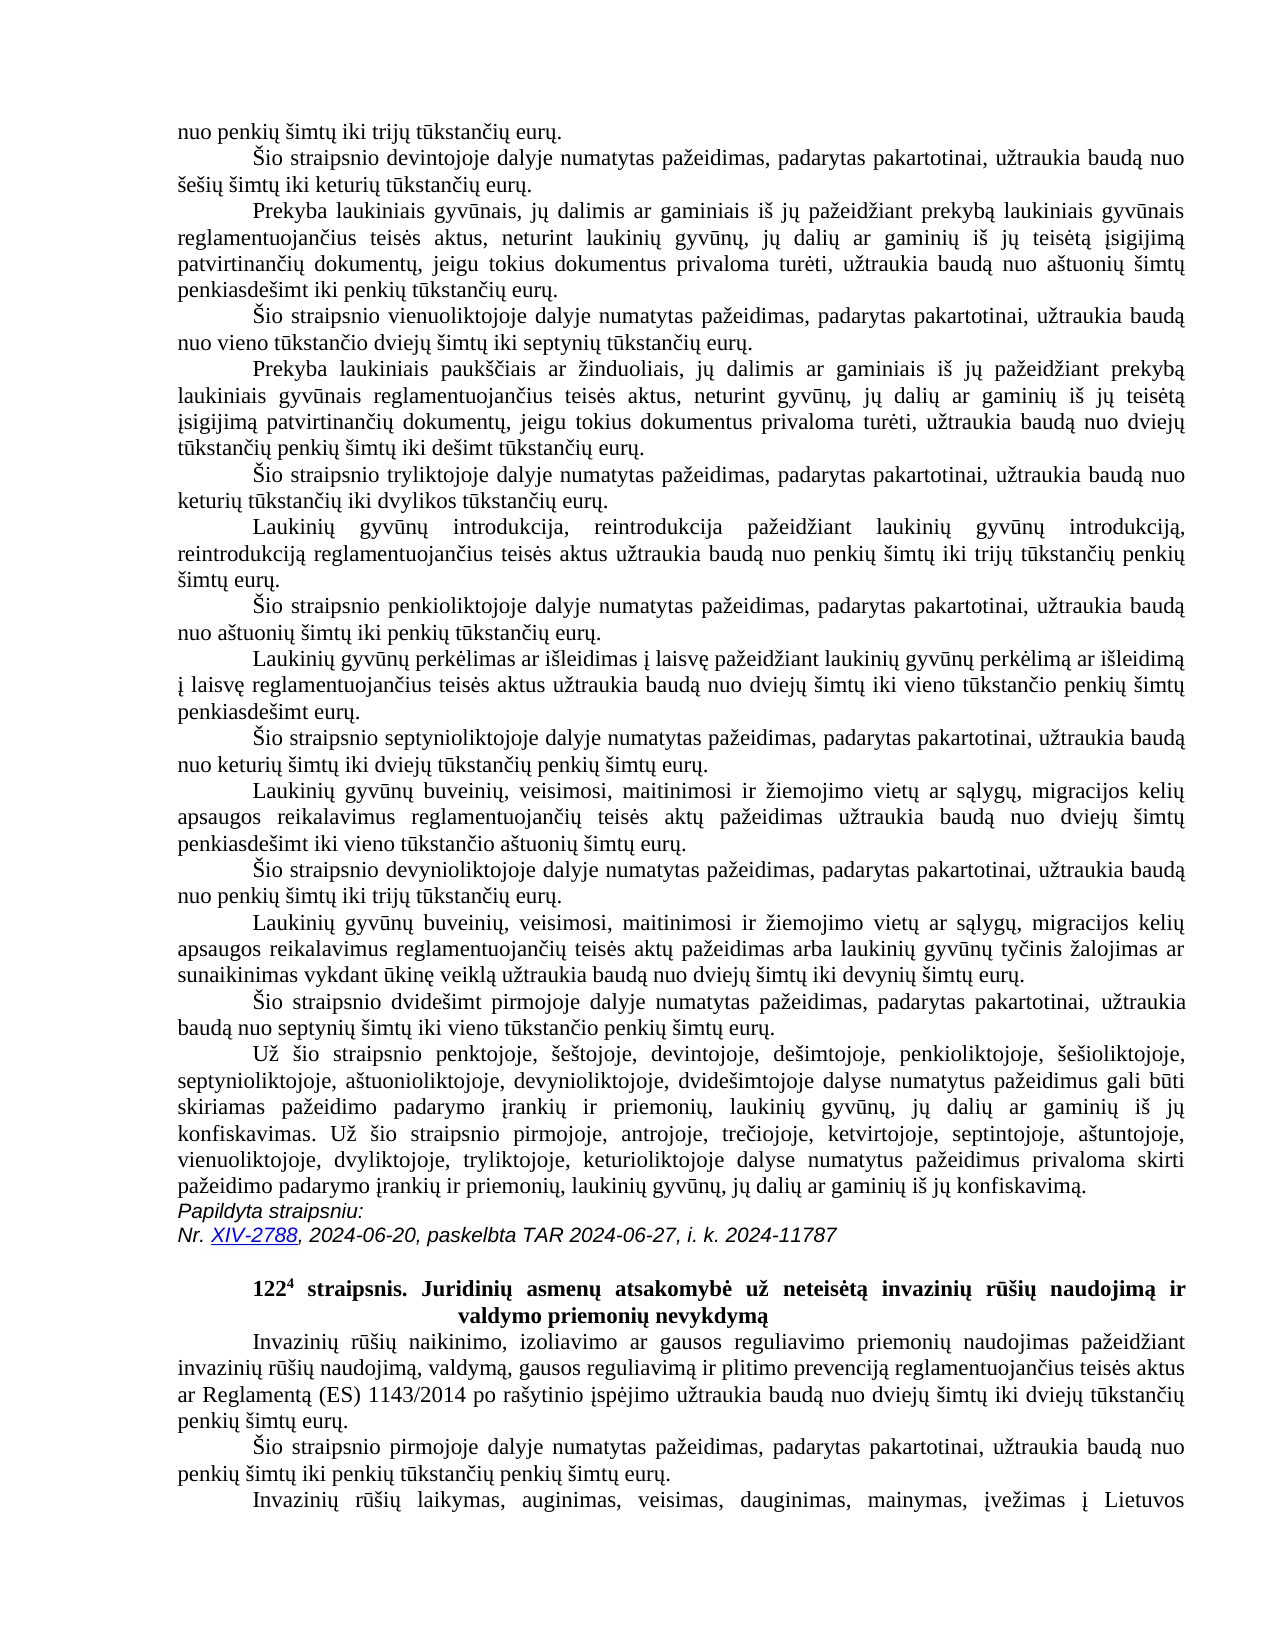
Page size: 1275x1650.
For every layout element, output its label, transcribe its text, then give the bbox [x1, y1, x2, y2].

text Papildyta straipsniu: [177, 1199, 1186, 1223]
text Invazinių rūšių laikymas, auginimas, veisimas, dauginimas, mainymas, įvežimas į Lietuvos [177, 1486, 1186, 1512]
text Šio straipsnio penkioliktojoje dalyje numatytas pažeidimas, padarytas pakartotinai, užtraukia baudą nuo aštuonių šimtų iki penkių tūkstančių eurų. [177, 592, 1186, 645]
text Laukinių gyvūnų perkėlimas ar išleidimas į laisvę pažeidžiant laukinių gyvūnų perkėlimą ar išleidimą į laisvę reglamentuojančius teisės aktus užtraukia baudą nuo dviejų šimtų iki vieno tūkstančio penkių šimtų penkiasdešimt eurų. [177, 645, 1186, 724]
text Už šio straipsnio penktojoje, šeštojoje, devintojoje, dešimtojoje, penkioliktojoje, šešioliktojoje, septynioliktojoje, aštuonioliktojoje, devynioliktojoje, dvidešimtojoje dalyse numatytus pažeidimus gali būti skiriamas pažeidimo padarymo įrankių ir priemonių, laukinių gyvūnų, jų dalių ar gaminių iš jų konfiskavimas. Už šio straipsnio pirmojoje, antrojoje, trečiojoje, ketvirtojoje, septintojoje, aštuntojoje, vienuoliktojoje, dvyliktojoje, tryliktojoje, keturioliktojoje dalyse numatytus pažeidimus privaloma skirti pažeidimo padarymo įrankių ir priemonių, laukinių gyvūnų, jų dalių ar gaminių iš jų konfiskavimą. [177, 1041, 1186, 1199]
text Prekyba laukiniais gyvūnais, jų dalimis ar gaminiais iš jų pažeidžiant prekybą laukiniais gyvūnais reglamentuojančius teisės aktus, neturint laukinių gyvūnų, jų dalių ar gaminių iš jų teisėtą įsigijimą patvirtinančių dokumentų, jeigu tokius dokumentus privaloma turėti, užtraukia baudą nuo aštuonių šimtų penkiasdešimt iki penkių tūkstančių eurų. [177, 197, 1186, 303]
text Nr. XIV-2788, 2024-06-20, paskelbta TAR 2024-06-27, i. k. 2024-11787 [177, 1223, 1186, 1247]
text Šio straipsnio devintojoje dalyje numatytas pažeidimas, padarytas pakartotinai, užtraukia baudą nuo šešių šimtų iki keturių tūkstančių eurų. [177, 144, 1186, 197]
text nuo penkių šimtų iki trijų tūkstančių eurų. [177, 118, 1186, 144]
text Šio straipsnio dvidešimt pirmojoje dalyje numatytas pažeidimas, padarytas pakartotinai, užtraukia baudą nuo septynių šimtų iki vieno tūkstančio penkių šimtų eurų. [177, 988, 1186, 1041]
text Laukinių gyvūnų buveinių, veisimosi, maitinimosi ir žiemojimo vietų ar sąlygų, migracijos kelių apsaugos reikalavimus reglamentuojančių teisės aktų pažeidimas užtraukia baudą nuo dviejų šimtų penkiasdešimt iki vieno tūkstančio aštuonių šimtų eurų. [177, 777, 1186, 856]
text Šio straipsnio septynioliktojoje dalyje numatytas pažeidimas, padarytas pakartotinai, užtraukia baudą nuo keturių šimtų iki dviejų tūkstančių penkių šimtų eurų. [177, 724, 1186, 777]
text Šio straipsnio devynioliktojoje dalyje numatytas pažeidimas, padarytas pakartotinai, užtraukia baudą nuo penkių šimtų iki trijų tūkstančių eurų. [177, 856, 1186, 909]
text Šio straipsnio tryliktojoje dalyje numatytas pažeidimas, padarytas pakartotinai, užtraukia baudą nuo keturių tūkstančių iki dvylikos tūkstančių eurų. [177, 461, 1186, 513]
text Laukinių gyvūnų introdukcija, reintrodukcija pažeidžiant laukinių gyvūnų introdukciją, reintrodukciją reglamentuojančius teisės aktus užtraukia baudą nuo penkių šimtų iki trijų tūkstančių penkių šimtų eurų. [177, 513, 1186, 592]
text Šio straipsnio pirmojoje dalyje numatytas pažeidimas, padarytas pakartotinai, užtraukia baudą nuo penkių šimtų iki penkių tūkstančių penkių šimtų eurų. [177, 1433, 1186, 1486]
text Prekyba laukiniais paukščiais ar žinduoliais, jų dalimis ar gaminiais iš jų pažeidžiant prekybą laukiniais gyvūnais reglamentuojančius teisės aktus, neturint gyvūnų, jų dalių ar gaminių iš jų teisėtą įsigijimą patvirtinančių dokumentų, jeigu tokius dokumentus privaloma turėti, užtraukia baudą nuo dviejų tūkstančių penkių šimtų iki dešimt tūkstančių eurų. [177, 355, 1186, 461]
text Šio straipsnio vienuoliktojoje dalyje numatytas pažeidimas, padarytas pakartotinai, užtraukia baudą nuo vieno tūkstančio dviejų šimtų iki septynių tūkstančių eurų. [177, 303, 1186, 355]
text 1224 straipsnis. Juridinių asmenų atsakomybė už neteisėtą invazinių rūšių naudojimą ir valdymo priemonių nevykdymą [252, 1275, 1186, 1328]
text Invazinių rūšių naikinimo, izoliavimo ar gausos reguliavimo priemonių naudojimas pažeidžiant invazinių rūšių naudojimą, valdymą, gausos reguliavimą ir plitimo prevenciją reglamentuojančius teisės aktus ar Reglamentą (ES) 1143/2014 po rašytinio įspėjimo užtraukia baudą nuo dviejų šimtų iki dviejų tūkstančių penkių šimtų eurų. [177, 1328, 1186, 1433]
text Laukinių gyvūnų buveinių, veisimosi, maitinimosi ir žiemojimo vietų ar sąlygų, migracijos kelių apsaugos reikalavimus reglamentuojančių teisės aktų pažeidimas arba laukinių gyvūnų tyčinis žalojimas ar sunaikinimas vykdant ūkinę veiklą užtraukia baudą nuo dviejų šimtų iki devynių šimtų eurų. [177, 909, 1186, 988]
